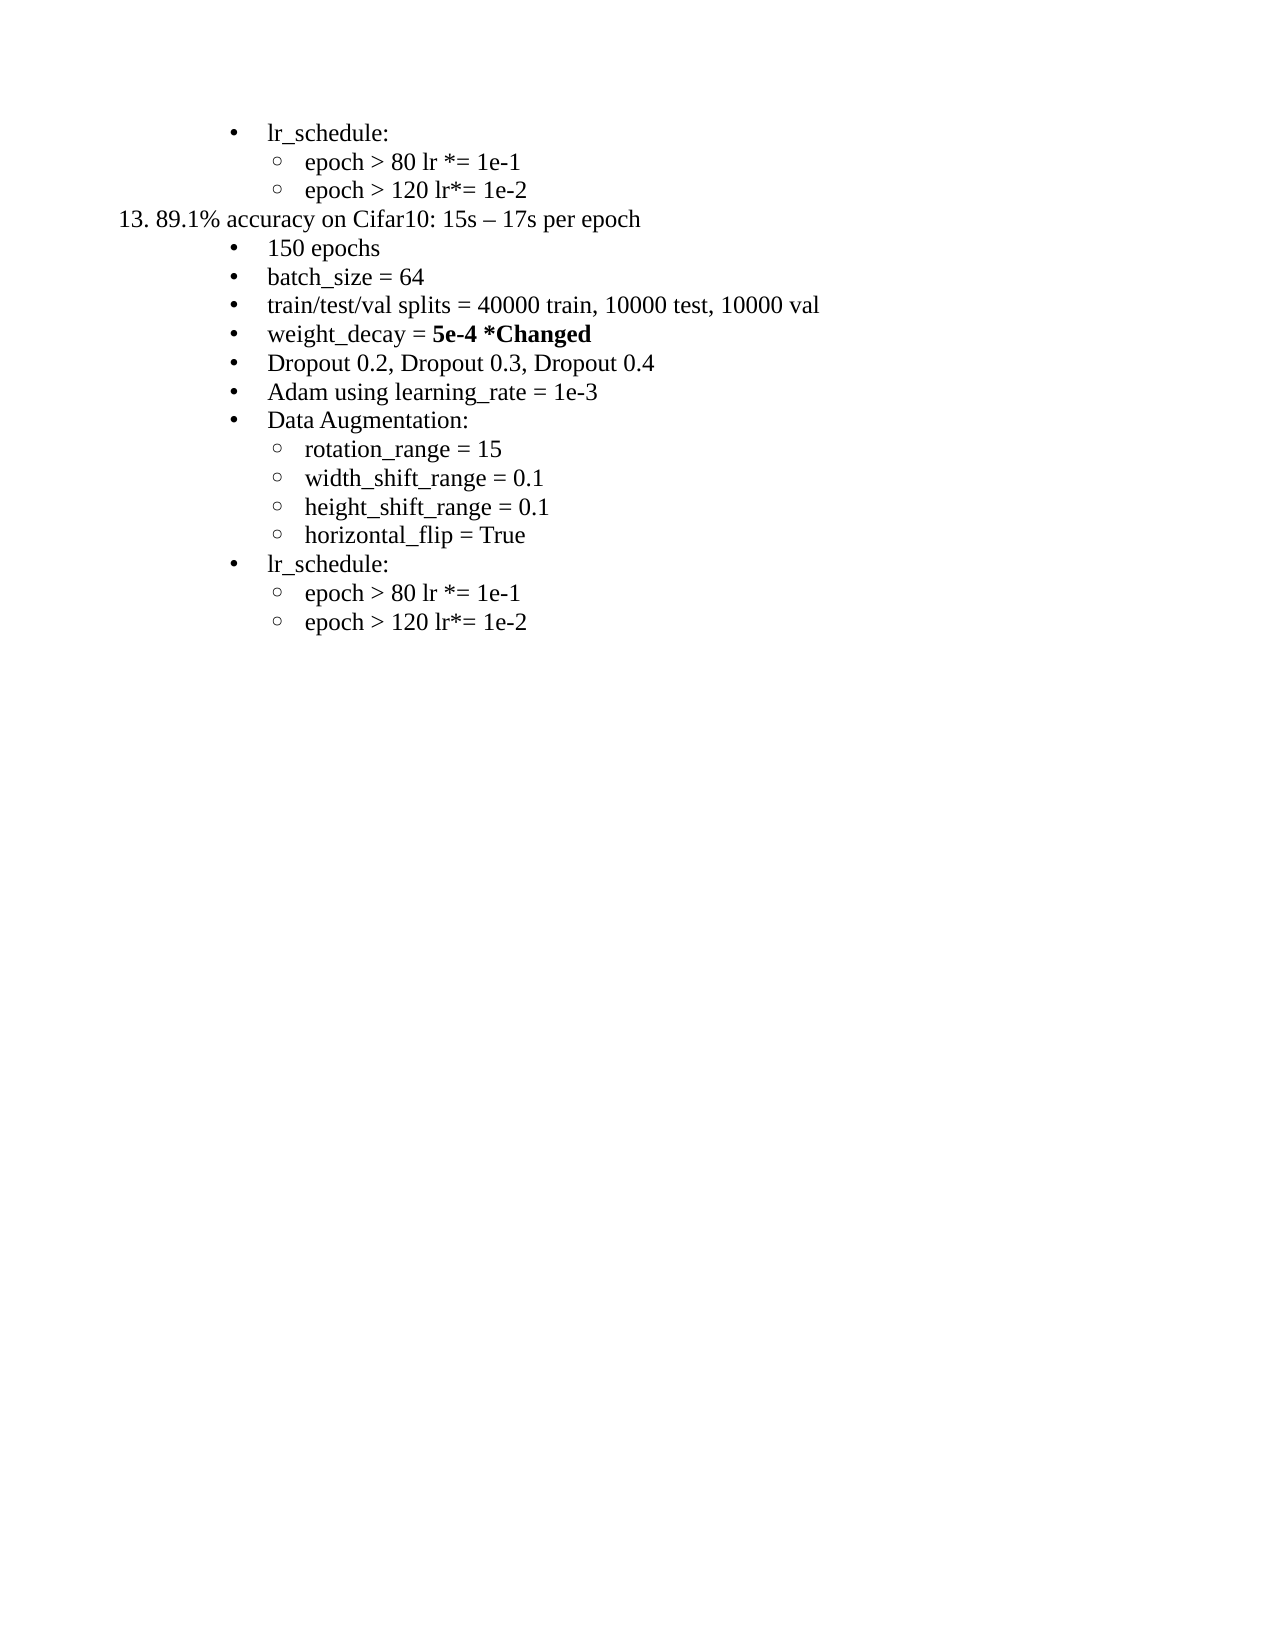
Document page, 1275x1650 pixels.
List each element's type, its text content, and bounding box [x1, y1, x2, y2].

list lr_schedule: [229, 549, 1157, 578]
list weight_decay = 5e-4 *Changed [229, 319, 1157, 348]
list height_shift_range = 0.1 [267, 492, 1157, 521]
list width_shift_range = 0.1 [267, 463, 1157, 492]
list 150 epochs [229, 233, 1157, 262]
text 13. 89.1% accuracy on Cifar10: 15s – 17s per epoch [118, 204, 1157, 233]
list epoch > 120 lr*= 1e-2 [267, 607, 1157, 636]
list epoch > 80 lr *= 1e-1 [267, 578, 1157, 607]
list Data Augmentation: [229, 406, 1157, 434]
list Adam using learning_rate = 1e-3 [229, 377, 1157, 406]
list epoch > 80 lr *= 1e-1 [267, 147, 1157, 176]
list Dropout 0.2, Dropout 0.3, Dropout 0.4 [229, 348, 1157, 377]
list train/test/val splits = 40000 train, 10000 test, 10000 val [229, 291, 1157, 319]
list batch_size = 64 [229, 262, 1157, 291]
list rotation_range = 15 [267, 434, 1157, 463]
list horizontal_flip = True [267, 521, 1157, 549]
list epoch > 120 lr*= 1e-2 [267, 176, 1157, 204]
list lr_schedule: [229, 118, 1157, 147]
